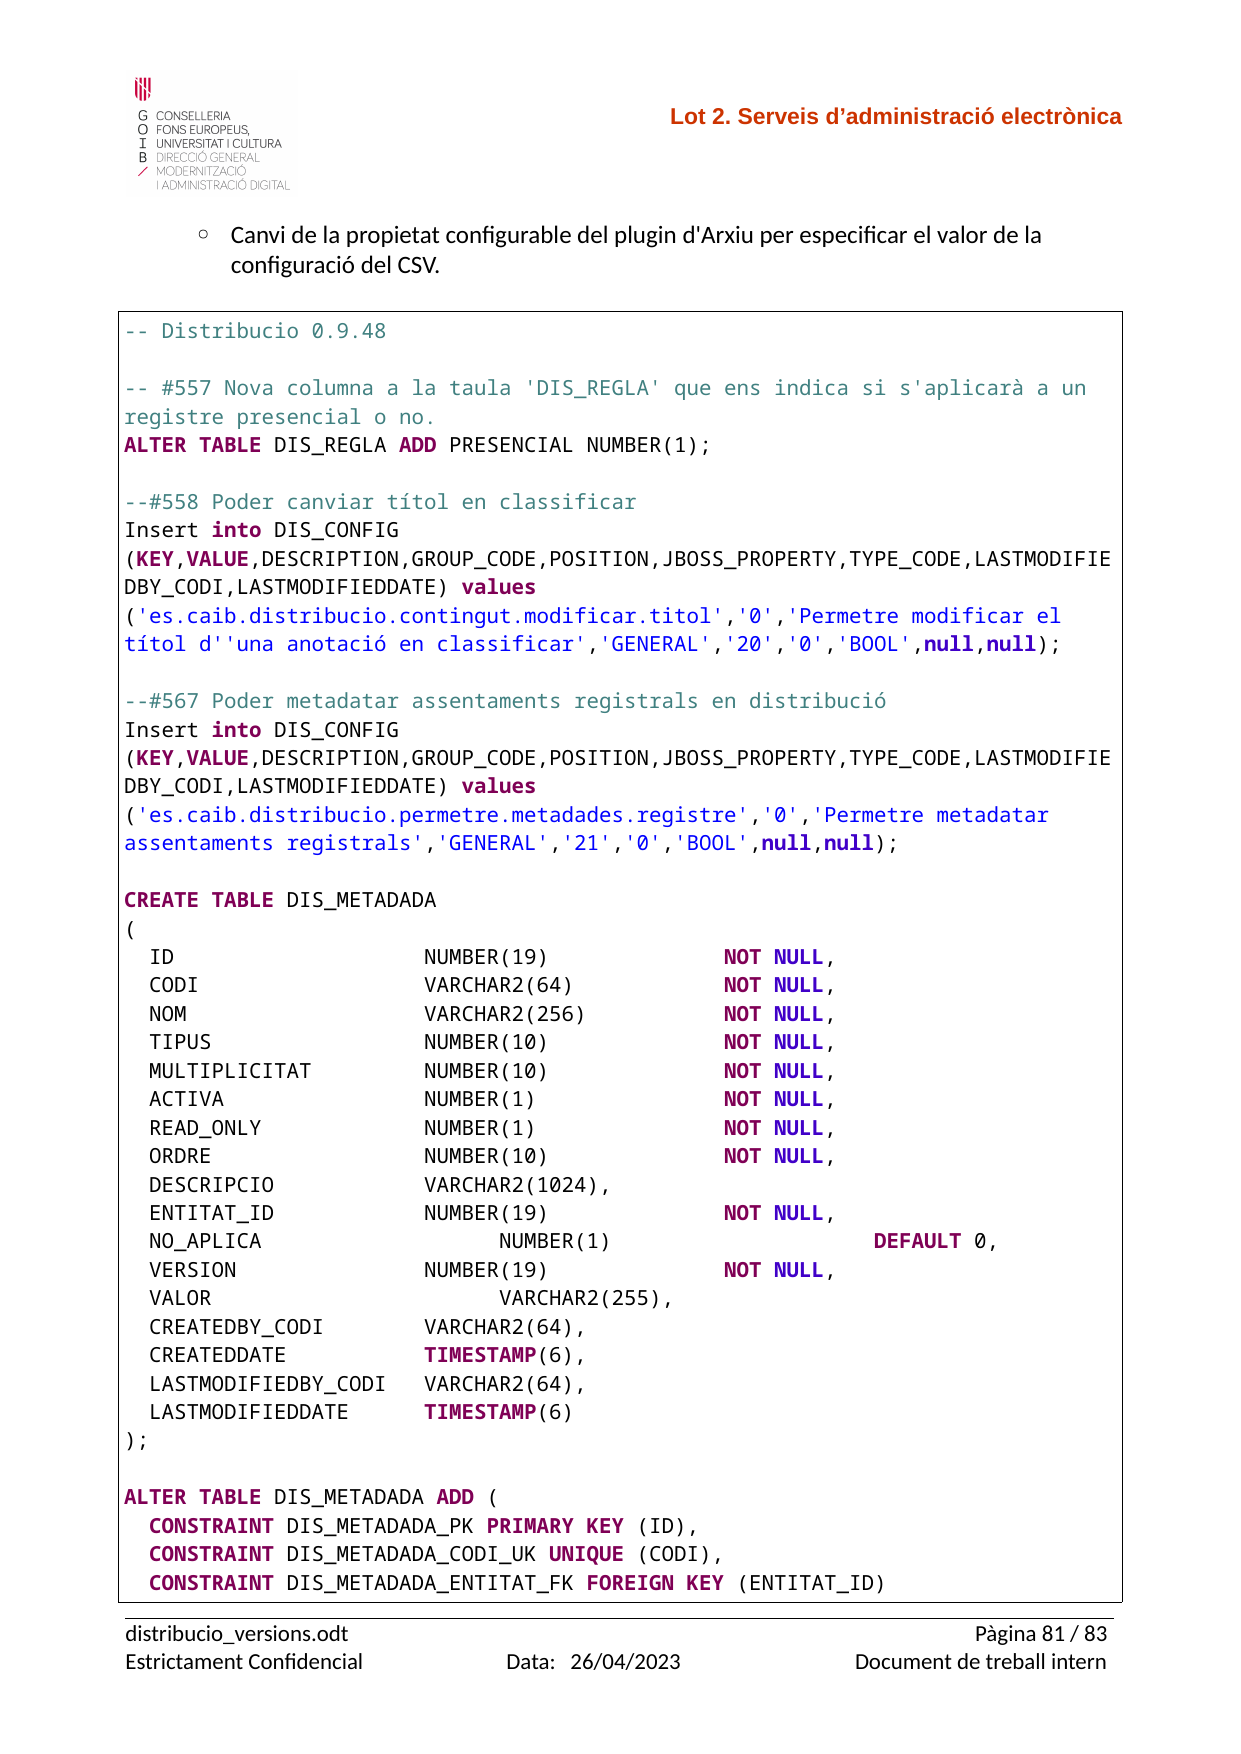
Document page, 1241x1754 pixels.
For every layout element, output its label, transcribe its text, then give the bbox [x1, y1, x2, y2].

table_header -- Distribucio 0.9.48 -- #557 Nova columna a la taula 'DIS_REGLA' que ens indica si s'aplicarà a un registre presencial o no. ALTER TABLE DIS_REGLA ADD PRESENCIAL NUMBER(1); --#558 Poder canviar títol en classificar Insert into DIS_CONFIG (KEY,VALUE,DESCRIPTION,GROUP_CODE,POSITION,JBOSS_PROPERTY,TYPE_CODE,LASTMODIFIEDBY_CODI,LASTMODIFIEDDATE) values ('es.caib.distribucio.contingut.modificar.titol','0','Permetre modificar el títol d''una anotació en classificar','GENERAL','20','0','BOOL',null,null); --#567 Poder metadatar assentaments registrals en distribució Insert into DIS_CONFIG (KEY,VALUE,DESCRIPTION,GROUP_CODE,POSITION,JBOSS_PROPERTY,TYPE_CODE,LASTMODIFIEDBY_CODI,LASTMODIFIEDDATE) values ('es.caib.distribucio.permetre.metadades.registre','0','Permetre metadatar assentaments registrals','GENERAL','21','0','BOOL',null,null); CREATE TABLE DIS_METADADA ( ID NUMBER(19) NOT NULL, CODI VARCHAR2(64) NOT NULL, NOM VARCHAR2(256) NOT NULL, TIPUS NUMBER(10) NOT NULL, MULTIPLICITAT NUMBER(10) NOT NULL, ACTIVA NUMBER(1) NOT NULL, READ_ONLY NUMBER(1) NOT NULL, ORDRE NUMBER(10) NOT NULL, DESCRIPCIO VARCHAR2(1024), ENTITAT_ID NUMBER(19) NOT NULL, NO_APLICA NUMBER(1) DEFAULT 0, VERSION NUMBER(19) NOT NULL, VALOR VARCHAR2(255), CREATEDBY_CODI VARCHAR2(64), CREATEDDATE TIMESTAMP(6), LASTMODIFIEDBY_CODI VARCHAR2(64), LASTMODIFIEDDATE TIMESTAMP(6) ); ALTER TABLE DIS_METADADA ADD ( CONSTRAINT DIS_METADADA_PK PRIMARY KEY (ID), CONSTRAINT DIS_METADADA_CODI_UK UNIQUE (CODI), CONSTRAINT DIS_METADADA_ENTITAT_FK FOREIGN KEY (ENTITAT_ID) [119, 312, 1122, 1602]
picture [126, 70, 299, 197]
list Canvi de la propietat configurable del plugin d'Arxiu per especificar el valor de la configuració del CSV. [193, 219, 1122, 280]
